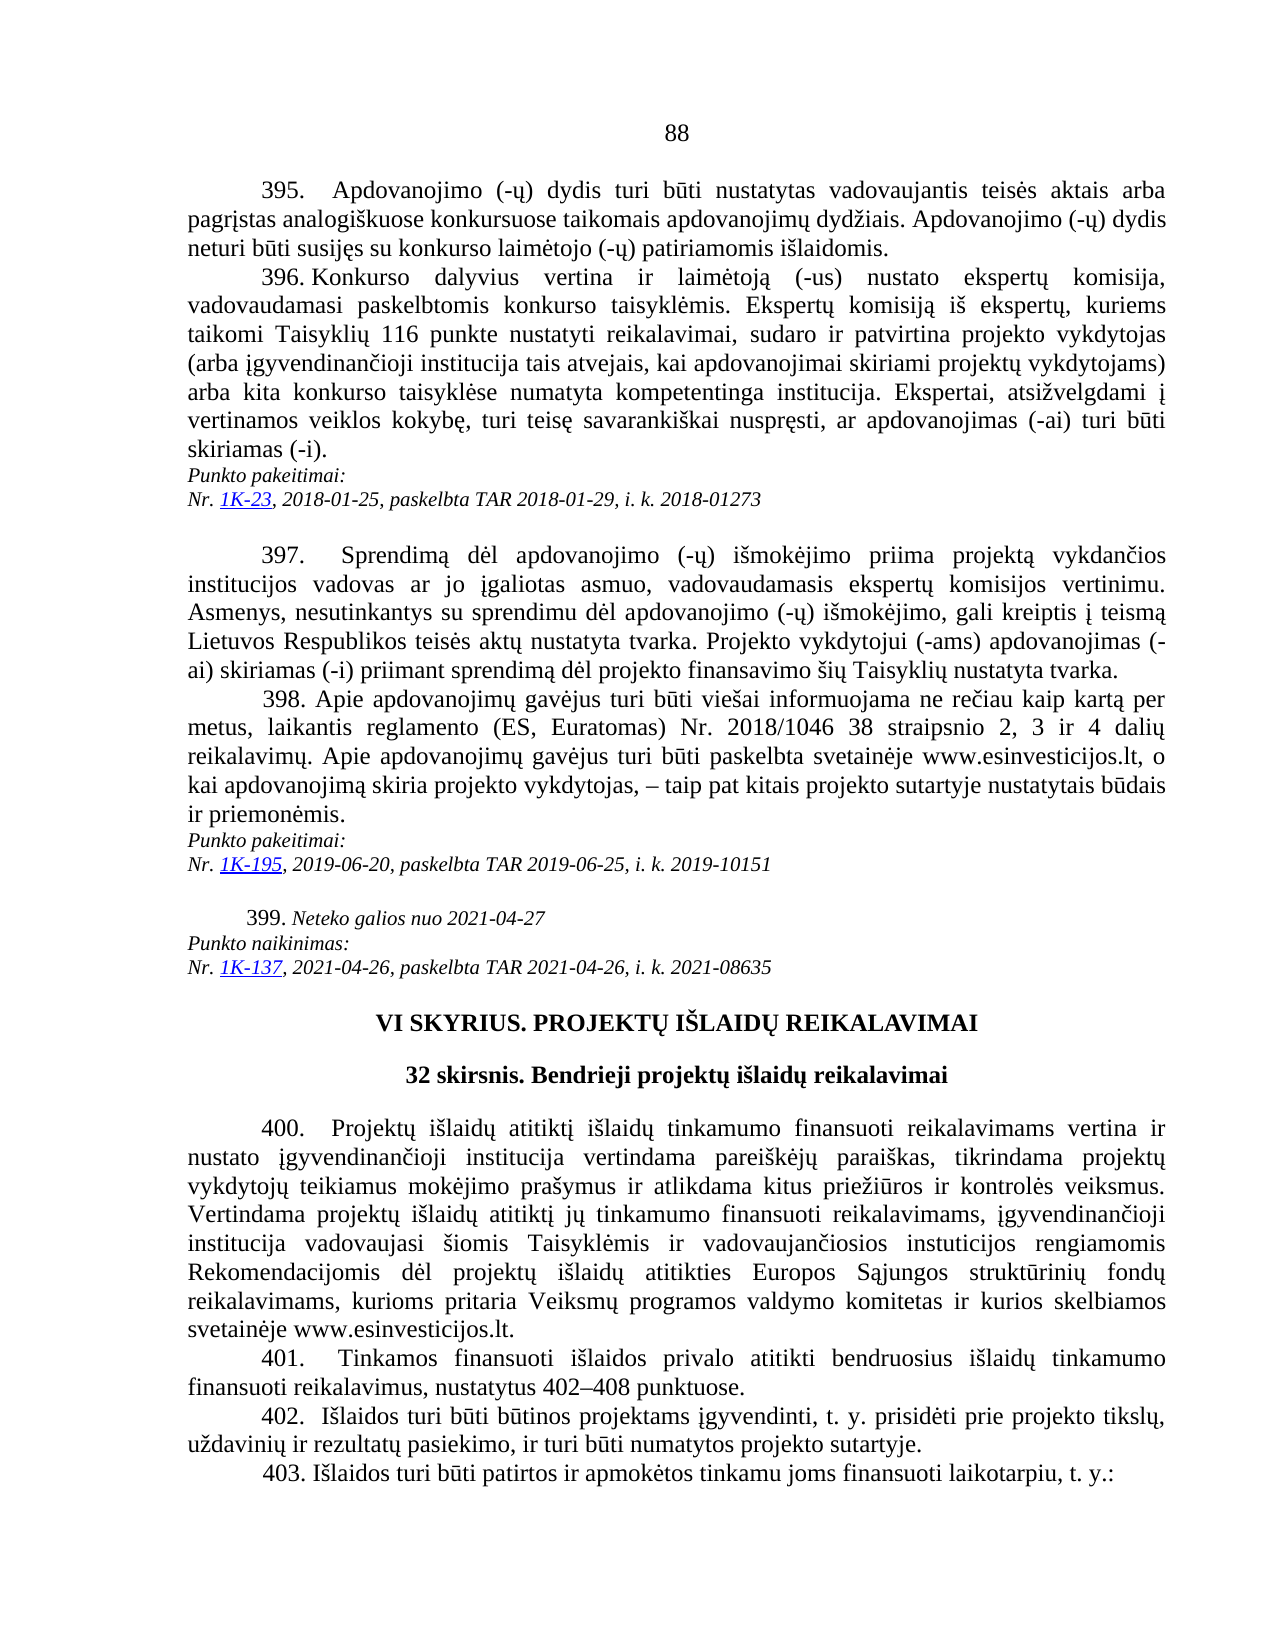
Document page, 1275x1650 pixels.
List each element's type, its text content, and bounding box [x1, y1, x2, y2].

text Nr. 1K-137, 2021-04-26, paskelbta TAR 2021-04-26, i. k. 2021-08635 [187, 955, 1167, 979]
text Punkto pakeitimai: [187, 463, 1167, 487]
text Nr. 1K-195, 2019-06-20, paskelbta TAR 2019-06-25, i. k. 2019-10151 [187, 852, 1167, 876]
text 401. Tinkamos finansuoti išlaidos privalo atitikti bendruosius išlaidų tinkamumo finansuoti reikalavimus, nustatytus 402–408 punktuose. [187, 1343, 1167, 1401]
text Nr. 1K-23, 2018-01-25, paskelbta TAR 2018-01-29, i. k. 2018-01273 [187, 487, 1167, 511]
subtitle 32 skirsnis. Bendrieji projektų išlaidų reikalavimai [246, 1060, 1107, 1089]
text 403. Išlaidos turi būti patirtos ir apmokėtos tinkamu joms finansuoti laikotarpiu, t. y.: [187, 1458, 1167, 1487]
text 402. Išlaidos turi būti būtinos projektams įgyvendinti, t. y. prisidėti prie projekto tikslų, uždavinių ir rezultatų pasiekimo, ir turi būti numatytos projekto sutartyje. [187, 1401, 1167, 1458]
text 398. Apie apdovanojimų gavėjus turi būti viešai informuojama ne rečiau kaip kartą per metus, laikantis reglamento (ES, Euratomas) Nr. 2018/1046 38 straipsnio 2, 3 ir 4 dalių reikalavimų. Apie apdovanojimų gavėjus turi būti paskelbta svetainėje www.esinvesticijos.lt, o kai apdovanojimą skiria projekto vykdytojas, – taip pat kitais projekto sutartyje nustatytais būdais ir priemonėmis. [187, 684, 1167, 827]
text 395. Apdovanojimo (-ų) dydis turi būti nustatytas vadovaujantis teisės aktais arba pagrįstas analogiškuose konkursuose taikomais apdovanojimų dydžiais. Apdovanojimo (-ų) dydis neturi būti susijęs su konkurso laimėtojo (-ų) patiriamomis išlaidomis. [187, 176, 1167, 262]
text Punkto pakeitimai: [187, 827, 1167, 852]
text Punkto naikinimas: [187, 931, 1167, 955]
text 400. Projektų išlaidų atitiktį išlaidų tinkamumo finansuoti reikalavimams vertina ir nustato įgyvendinančioji institucija vertindama pareiškėjų paraiškas, tikrindama projektų vykdytojų teikiamus mokėjimo prašymus ir atlikdama kitus priežiūros ir kontrolės veiksmus. Vertindama projektų išlaidų atitiktį jų tinkamumo finansuoti reikalavimams, įgyvendinančioji institucija vadovaujasi šiomis Taisyklėmis ir vadovaujančiosios instuticijos rengiamomis Rekomendacijomis dėl projektų išlaidų atitikties Europos Sąjungos struktūrinių fondų reikalavimams, kurioms pritaria Veiksmų programos valdymo komitetas ir kurios skelbiamos svetainėje www.esinvesticijos.lt. [187, 1113, 1167, 1343]
text VI SKYRIUS. PROJEKTŲ IŠLAIDŲ REIKALAVIMAI [246, 1008, 1107, 1036]
text 396. Konkurso dalyvius vertina ir laimėtoją (-us) nustato ekspertų komisija, vadovaudamasi paskelbtomis konkurso taisyklėmis. Ekspertų komisiją iš ekspertų, kuriems taikomi Taisyklių 116 punkte nustatyti reikalavimai, sudaro ir patvirtina projekto vykdytojas (arba įgyvendinančioji institucija tais atvejais, kai apdovanojimai skiriami projektų vykdytojams) arba kita konkurso taisyklėse numatyta kompetentinga institucija. Ekspertai, atsižvelgdami į vertinamos veiklos kokybę, turi teisę savarankiškai nuspręsti, ar apdovanojimas (-ai) turi būti skiriamas (-i). [187, 262, 1167, 463]
text 397. Sprendimą dėl apdovanojimo (-ų) išmokėjimo priima projektą vykdančios institucijos vadovas ar jo įgaliotas asmuo, vadovaudamasis ekspertų komisijos vertinimu. Asmenys, nesutinkantys su sprendimu dėl apdovanojimo (-ų) išmokėjimo, gali kreiptis į teismą Lietuvos Respublikos teisės aktų nustatyta tvarka. Projekto vykdytojui (-ams) apdovanojimas (-ai) skiriamas (-i) priimant sprendimą dėl projekto finansavimo šių Taisyklių nustatyta tvarka. [187, 540, 1167, 684]
text 399. Neteko galios nuo 2021-04-27 [187, 904, 1167, 931]
